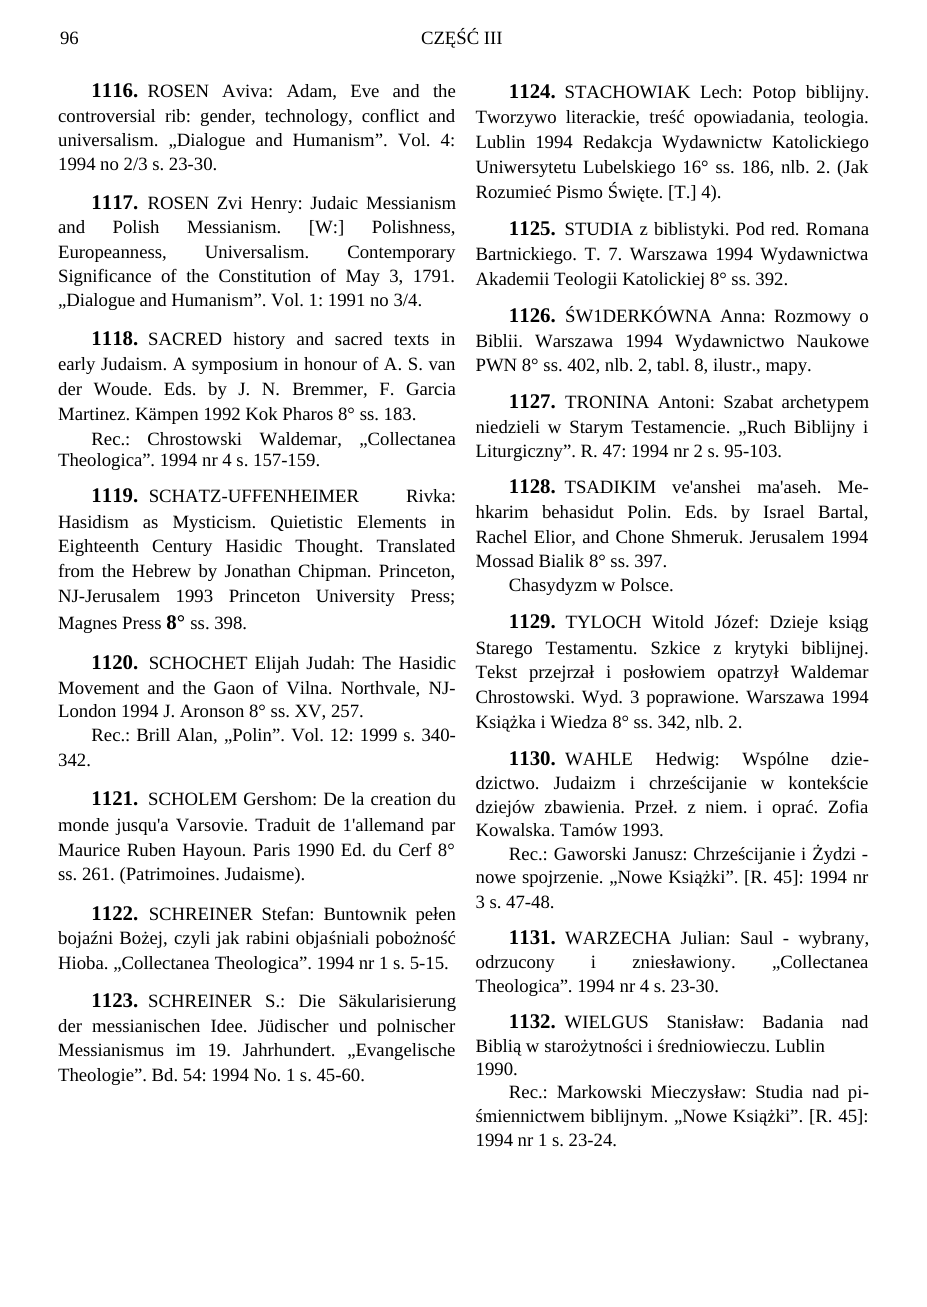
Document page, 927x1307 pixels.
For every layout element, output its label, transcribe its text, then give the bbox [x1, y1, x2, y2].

list SCHOCHET Elijah Judah: The Ha­sidic Movement and the Gaon of Vilna. Northvale, NJ-London 1994 J. Aronson 8° ss. XV, 257. [58, 650, 456, 722]
list ROSEN Zvi Henry: Judaic Messia­nism and Polish Messianism. [W:] Polishness, Europeanness, Universalism. Contemporary Significance of the Constitution of May 3, 1791. „Dialogue and Humanism”. Vol. 1: 1991 no 3/4. [58, 190, 456, 311]
text 96 [60, 27, 86, 48]
text Rec.: Chrostowski Waldemar, „Collectanea Theologica”. 1994 nr 4 s. 157-159. [58, 428, 456, 471]
list TYLOCH Witold Józef: Dzieje ksiąg Starego Testamentu. Szkice z krytyki biblijnej. Tekst przejrzał i posłowiem opatrzył Waldemar Chrostowski. Wyd. 3 poprawione. Warszawa 1994 Książka i Wiedza 8° ss. 342, nlb. 2. [475, 609, 869, 732]
list WARZECHA Julian: Saul - wybra­ny, odrzucony i zniesławiony. „Collectanea Theologica”. 1994 nr 4 s. 23-30. [475, 925, 869, 997]
list TRONINA Antoni: Szabat archety­pem niedzieli w Starym Testamencie. „Ruch Biblijny i Liturgiczny”. R. 47: 1994 nr 2 s. 95-103. [475, 389, 869, 461]
text Chasydyzm w Polsce. [475, 574, 869, 596]
text CZĘŚĆ III [421, 27, 508, 48]
text Rec.: Gaworski Janusz: Chrześcijanie i Żydzi - nowe spojrzenie. „Nowe Książki”. [R. 45]: 1994 nr 3 s. 47-48. [475, 842, 869, 912]
list SCHOLEM Gershom: De la cre­ation du monde jusqu'a Varsovie. Traduit de 1'allemand par Maurice Ruben Hayoun. Paris 1990 Ed. du Cerf 8° ss. 261. (Patrimoines. Judaisme). [58, 786, 456, 885]
text Rec.: Brill Alan, „Polin”. Vol. 12: 1999 s. 340- 342. [58, 724, 456, 771]
text 1990. [475, 1058, 869, 1079]
list SCHATZ-UFFENHEIMER Rivka: Hasidism as Mysticism. Quietistic Elements in Eighteenth Century Hasidic Thought. Translated from the Hebrew by Jonathan Chipman. Princeton, NJ-Jerusalem 1993 Princeton University Press; Magnes Press 8° ss. 398. [58, 483, 456, 634]
list ŚW1DERKÓWNA Anna: Rozmowy o Biblii. Warszawa 1994 Wydawnictwo Na­ukowe PWN 8° ss. 402, nlb. 2, tabl. 8, ilustr., mapy. [475, 303, 869, 376]
text Rec.: Markowski Mieczysław: Studia nad pi­śmiennictwem biblijnym. „Nowe Książki”. [R. 45]: 1994 nr 1 s. 23-24. [475, 1081, 869, 1150]
list SCHREINER S.: Die Säkularisie­rung der messianischen Idee. Jüdischer und polnischer Messianismus im 19. Jahrhundert. „Evangelische Theologie”. Bd. 54: 1994 No. 1 s. 45-60. [58, 988, 456, 1085]
list TSADIKIM ve'anshei ma'aseh. Me- hkarim behasidut Polin. Eds. by Israel Bartal, Rachel Elior, and Chone Shmeruk. Jerusalem 1994 Mossad Bialik 8° ss. 397. [475, 474, 869, 571]
list ROSEN Aviva: Adam, Eve and the controversial rib: gender, technology, conflict and universalism. „Dialogue and Humanism”. Vol. 4: 1994 no 2/3 s. 23-30. [58, 78, 456, 175]
list WIELGUS Stanisław: Badania nad Biblią w starożytności i średniowieczu. Lublin [475, 1009, 869, 1057]
list STUDIA z biblistyki. Pod red. Ro­mana Bartnickiego. T. 7. Warszawa 1994 Wydawnictwa Akademii Teologii Katolickiej 8° ss. 392. [475, 216, 869, 289]
list STACHOWIAK Lech: Potop bi­blijny. Tworzywo literackie, treść opowiada­nia, teologia. Lublin 1994 Redakcja Wydaw­nictw Katolickiego Uniwersytetu Lubelskiego 16° ss. 186, nlb. 2. (Jak Rozumieć Pismo Święte. [T.] 4). [475, 79, 869, 202]
list WAHLE Hedwig: Wspólne dzie­dzictwo. Judaizm i chrześcijanie w kontekście dziejów zbawienia. Przeł. z niem. i oprać. Zofia Kowalska. Tamów 1993. [475, 746, 869, 841]
list SCHREINER Stefan: Buntownik pełen bojaźni Bożej, czyli jak rabini obja­śniali pobożność Hioba. „Collectanea The­ologica”. 1994 nr 1 s. 5-15. [58, 901, 456, 973]
list SACRED history and sacred texts in early Judaism. A symposium in honour of A. S. van der Woude. Eds. by J. N. Bremmer, F. Garcia Martinez. Kämpen 1992 Kok Pha­ros 8° ss. 183. [58, 326, 456, 424]
